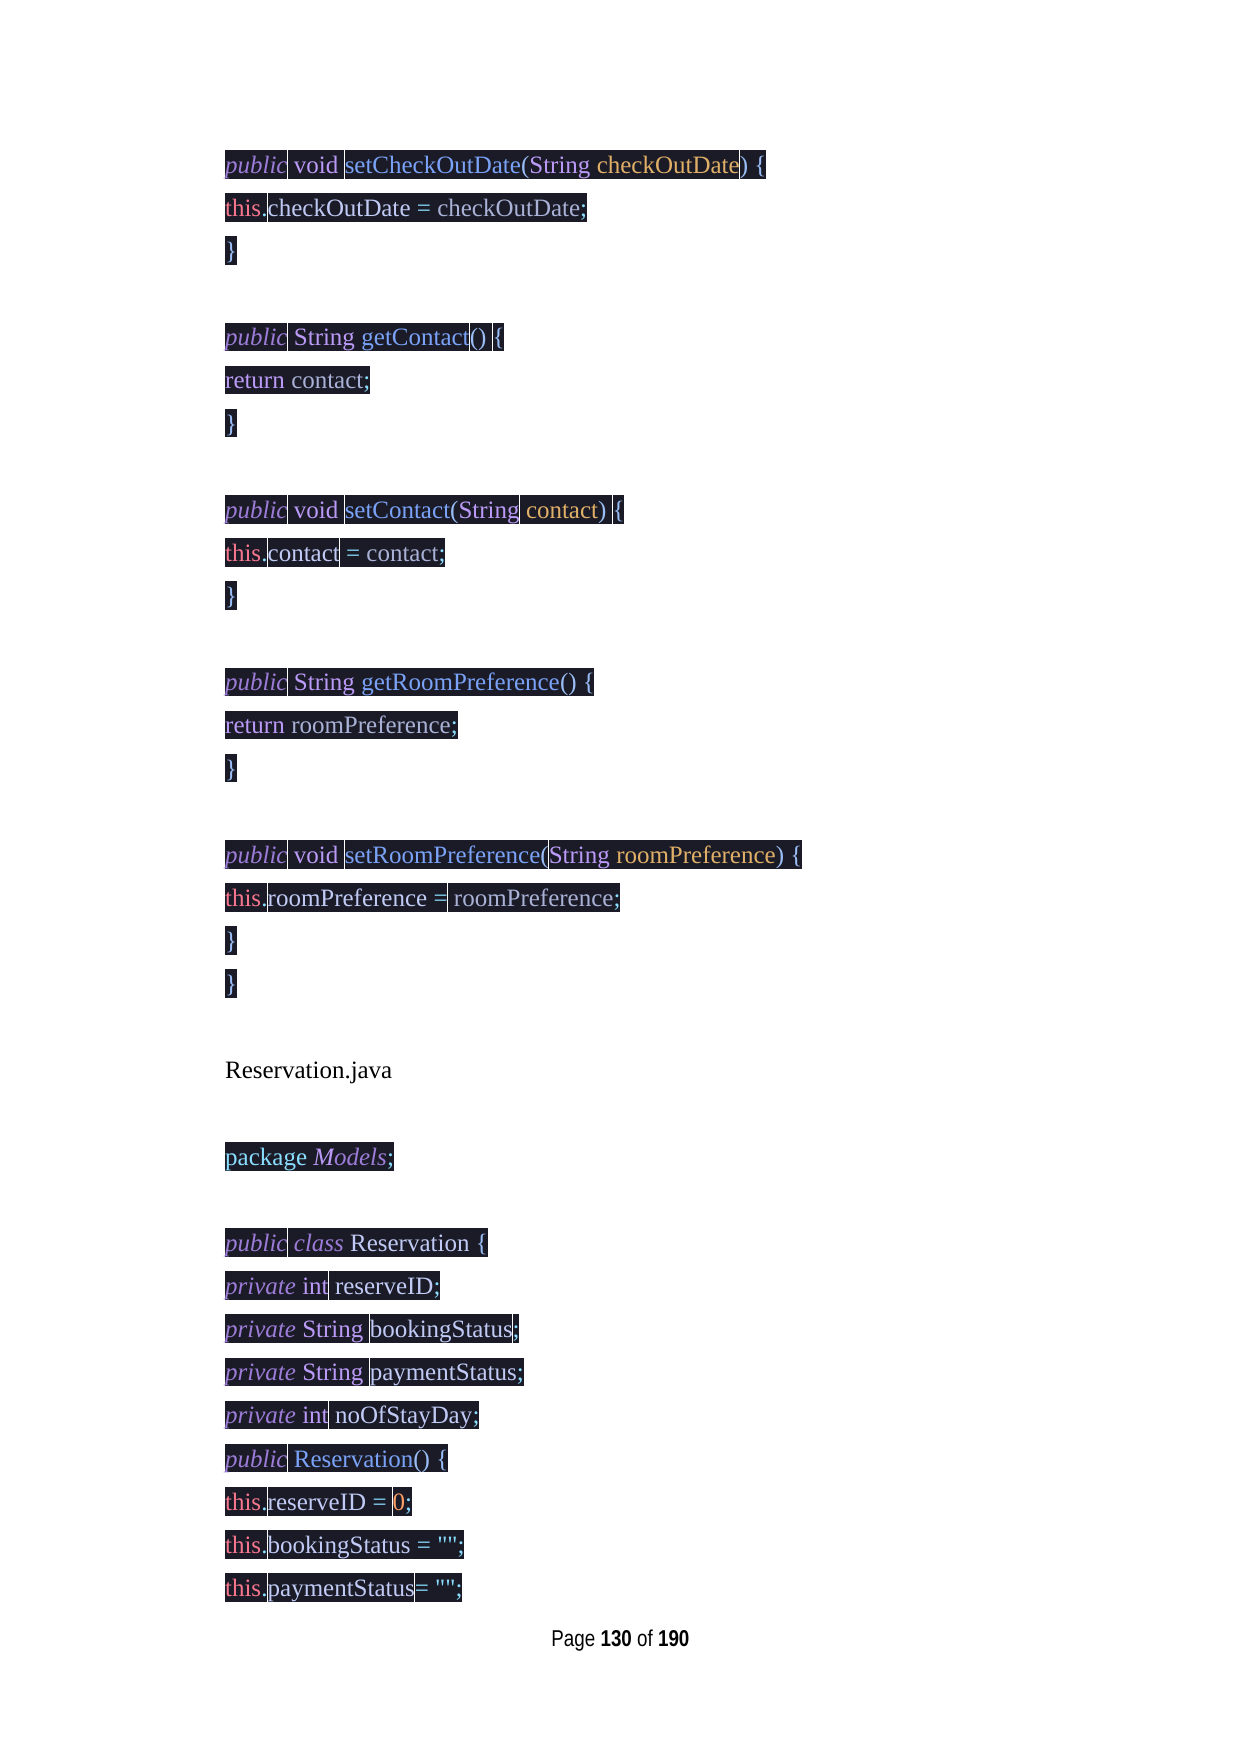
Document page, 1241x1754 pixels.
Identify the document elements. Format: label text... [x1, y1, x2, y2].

text this.roomPreference = roomPreference; [225, 883, 1090, 912]
text return contact; [225, 366, 1090, 394]
text public String getContact() { [225, 322, 1090, 351]
text private String paymentStatus; [225, 1357, 1090, 1386]
text private int noOfStayDay; [225, 1401, 1090, 1429]
text this.contact = contact; [225, 538, 1090, 567]
text public Reservation() { [225, 1444, 1090, 1472]
text } [225, 409, 1090, 437]
text this.checkOutDate = checkOutDate; [225, 193, 1090, 222]
text package Models; [225, 1142, 1090, 1171]
text this.paymentStatus= ""; [225, 1573, 1090, 1602]
text public void setCheckOutDate(String checkOutDate) { [225, 150, 1090, 179]
text } [225, 969, 1090, 998]
text private int reserveID; [225, 1271, 1090, 1300]
text public void setRoomPreference(String roomPreference) { [225, 840, 1090, 869]
text return roomPreference; [225, 711, 1090, 739]
text } [225, 754, 1090, 782]
text public String getRoomPreference() { [225, 667, 1090, 696]
text this.reserveID = 0; [225, 1487, 1090, 1516]
text this.bookingStatus = ""; [225, 1530, 1090, 1559]
text Reservation.java [225, 1056, 1090, 1084]
text public class Reservation { [225, 1228, 1090, 1257]
text } [225, 926, 1090, 955]
text } [225, 581, 1090, 610]
text } [225, 236, 1090, 265]
text private String bookingStatus; [225, 1314, 1090, 1343]
text public void setContact(String contact) { [225, 495, 1090, 524]
